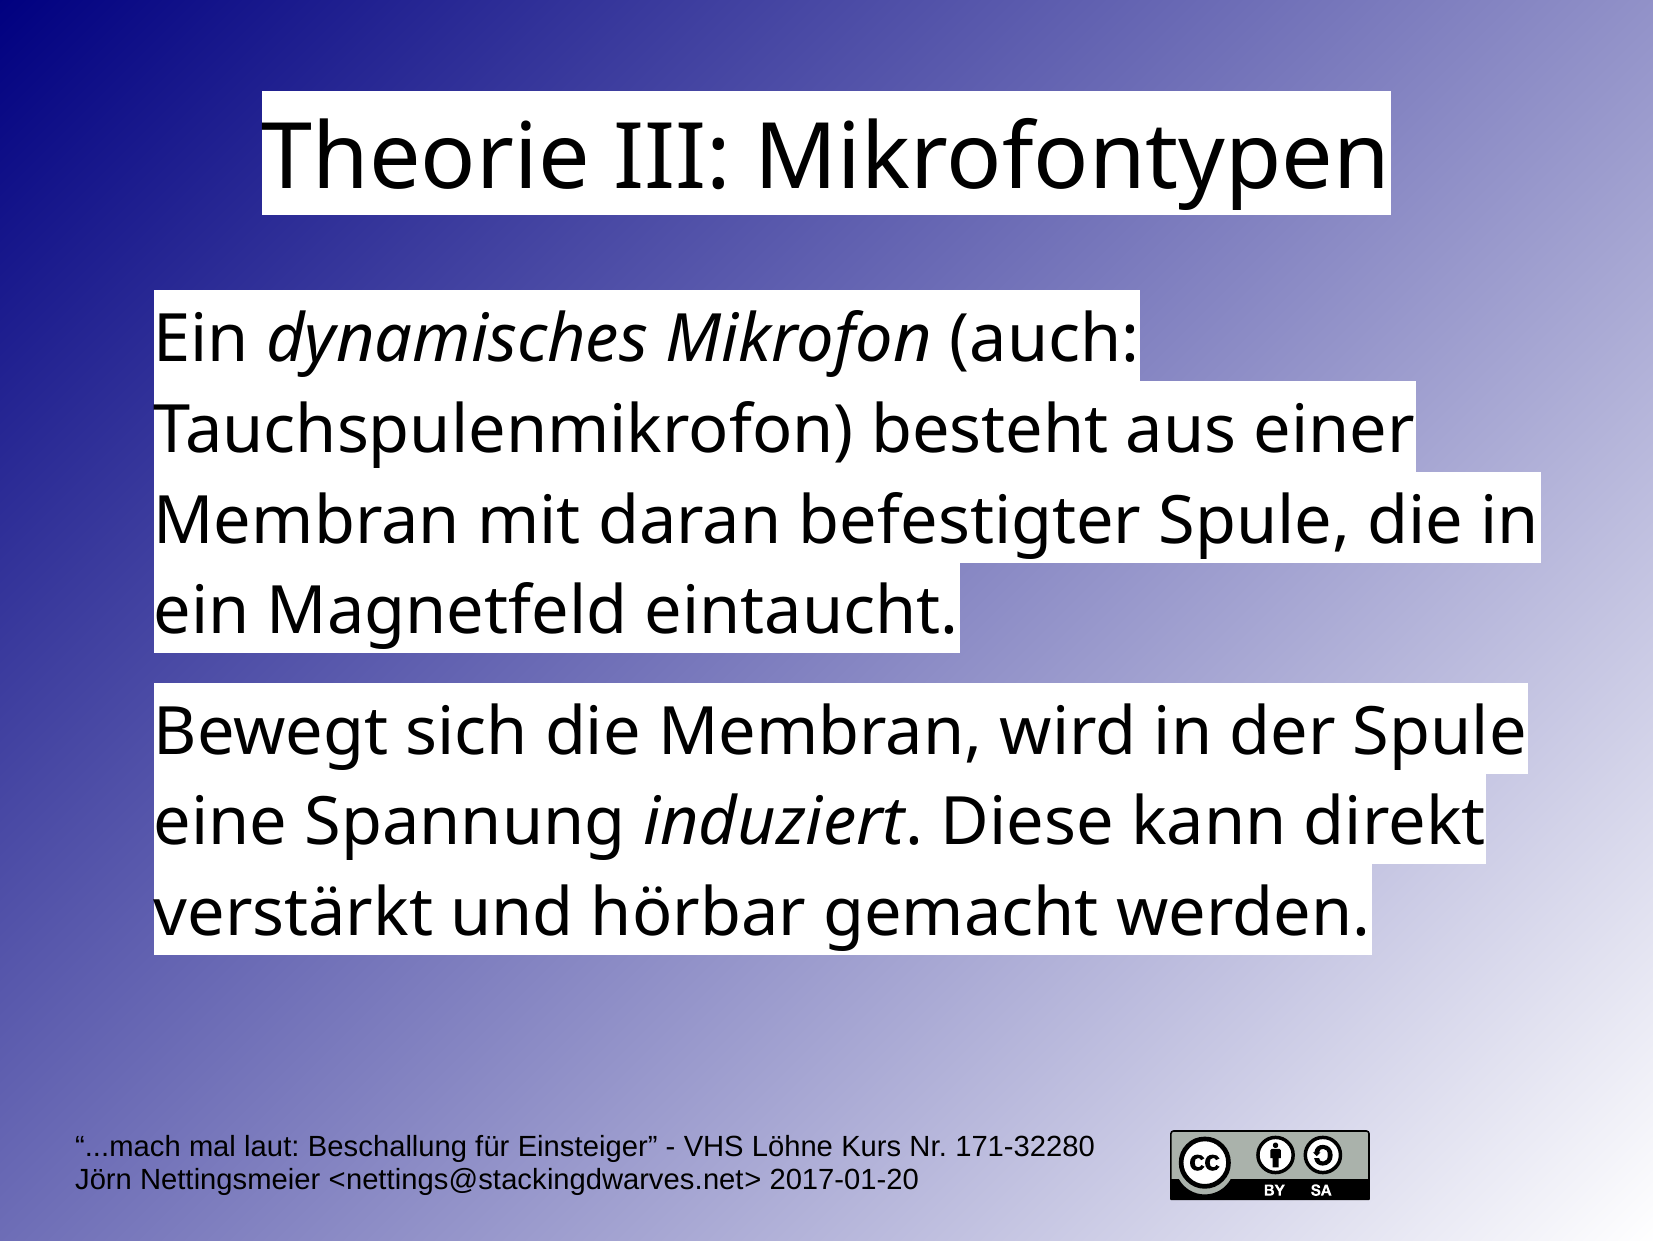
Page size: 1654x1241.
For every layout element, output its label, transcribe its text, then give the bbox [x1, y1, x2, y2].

title Theorie III: Mikrofontypen [82, 49, 1571, 257]
list Ein dynamisches Mikrofon (auch: Tauchspulenmikrofon) besteht aus einer Membran mit daran befestigter Spule, die in ein Magnetfeld eintaucht. Bewegt sich die Membran, wird in der Spule eine Spannung induziert. Diese kann direkt verstärkt und hörbar gemacht werden. [82, 290, 1571, 1010]
